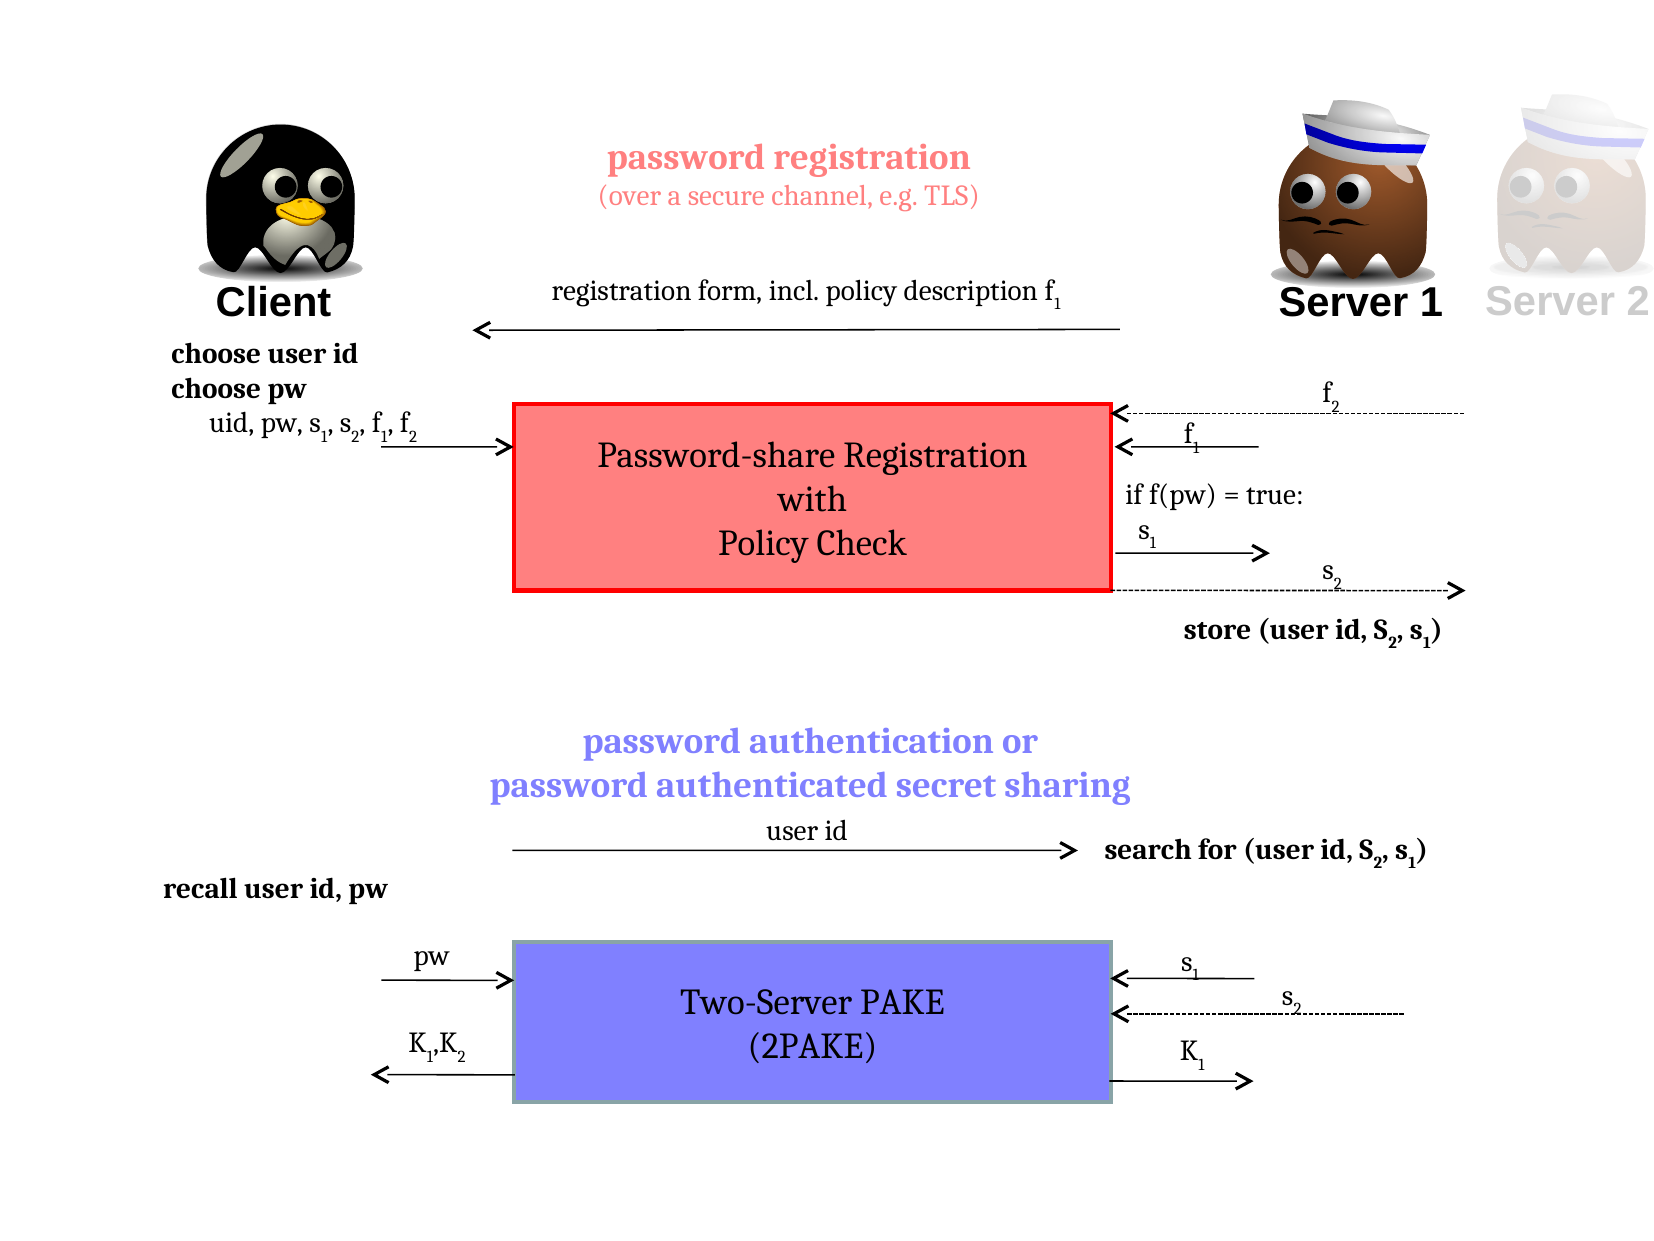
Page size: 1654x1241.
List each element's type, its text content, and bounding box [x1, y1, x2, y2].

text_box recall user id, pw [148, 862, 410, 913]
text_box Client [200, 271, 367, 333]
text_box registration form, incl. policy description f1 [536, 263, 1076, 321]
text_box K1,K2 [393, 1015, 481, 1074]
text_box s2 [1307, 542, 1357, 601]
text_box f2 [1307, 366, 1355, 424]
text_box uid, pw, s1, s2, f1, f2 [194, 395, 433, 454]
text_box Password-share Registration with Policy Check [514, 403, 1112, 591]
text_box store (user id, S2, s1) [1169, 602, 1458, 660]
text_box s2 [1267, 968, 1317, 1027]
text_box pw [398, 928, 465, 980]
text_box password authentication or password authenticated secret sharing [474, 709, 1147, 813]
text_box K1 [1165, 1023, 1220, 1082]
text_box Server 2 [1470, 290, 1654, 378]
text_box choose user id choose pw [156, 326, 374, 413]
picture [1240, 88, 1447, 296]
text_box Two-Server PAKE (2PAKE) [514, 942, 1112, 1102]
text_box Server 1 [1263, 271, 1465, 380]
text_box if f(pw) = true: s1 [1110, 467, 1320, 560]
picture [177, 82, 384, 290]
text_box s1 [1166, 934, 1214, 992]
picture [1458, 82, 1654, 290]
text_box user id [751, 803, 863, 854]
text_box f1 [1169, 406, 1215, 465]
text_box search for (user id, S2, s1) [1089, 822, 1444, 881]
text_box password registration (over a secure channel, e.g. TLS) [582, 124, 996, 220]
